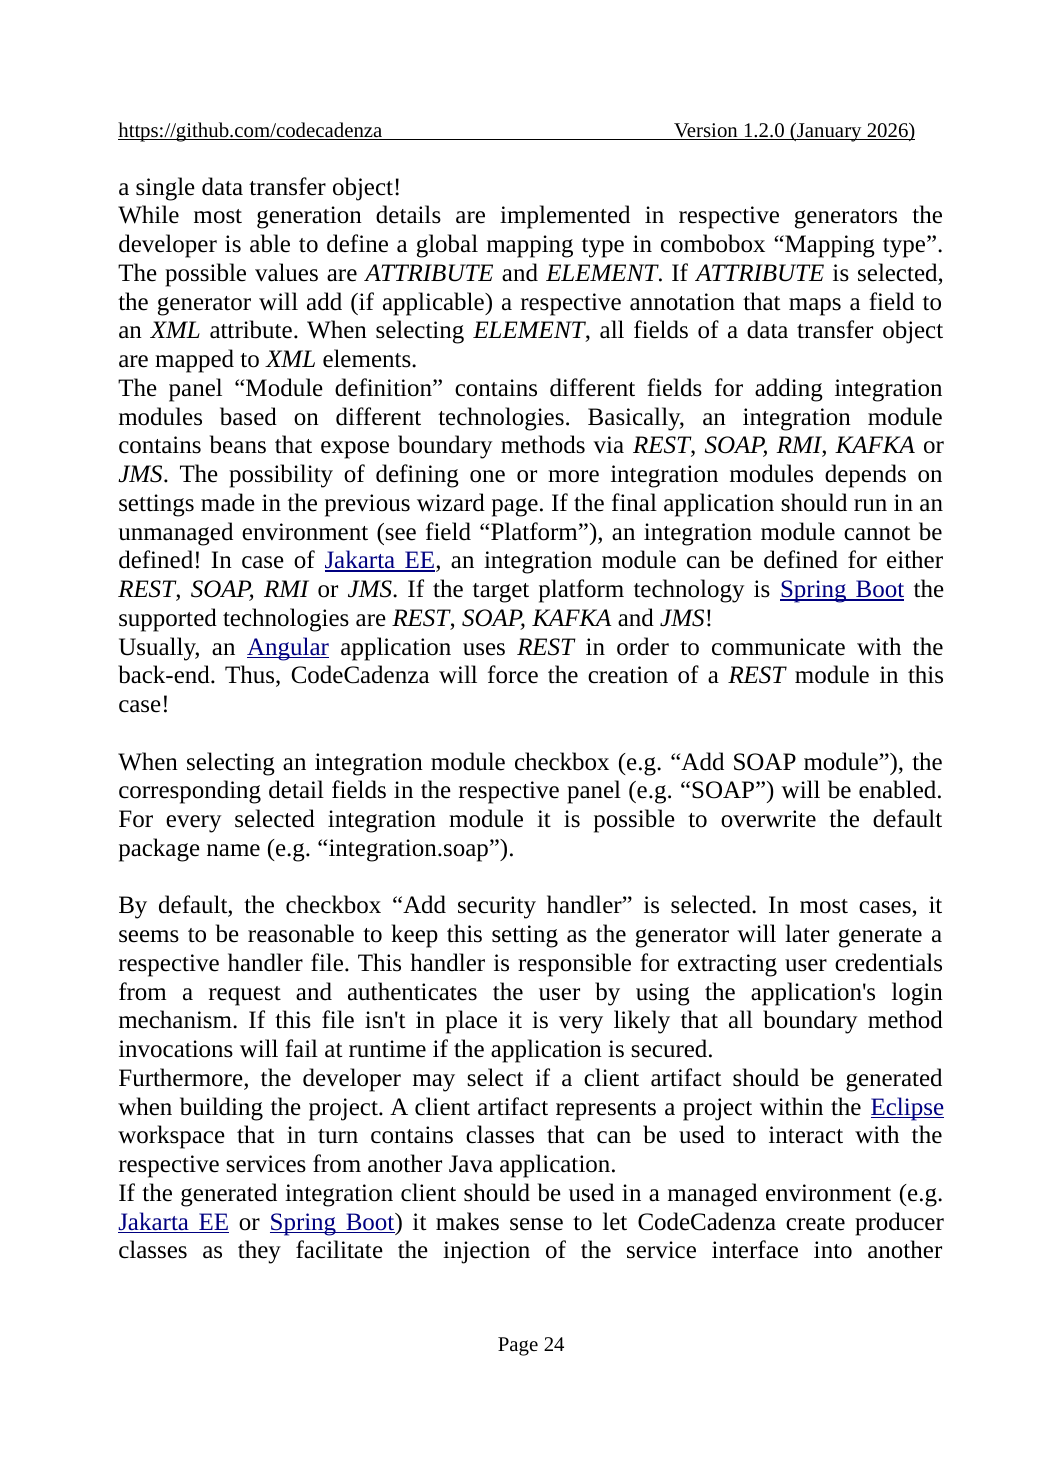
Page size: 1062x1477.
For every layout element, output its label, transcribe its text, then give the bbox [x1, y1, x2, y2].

text When selecting an integration module checkbox (e.g. “Add SOAP module”), the corresponding detail fields in the respective panel (e.g. “SOAP”) will be enabled. For every selected integration module it is possible to overwrite the default package name (e.g. “integration.soap”). [118, 747, 944, 862]
text If the generated integration client should be used in a managed environment (e.g. Jakarta EE or Spring Boot) it makes sense to let CodeCadenza create producer classes as they facilitate the injection of the service interface into another [118, 1178, 944, 1264]
text Furthermore, the developer may select if a client artifact should be generated when building the project. A client artifact represents a project within the Eclipse workspace that in turn contains classes that can be used to interact with the respective services from another Java application. [118, 1063, 944, 1178]
text Usually, an Angular application uses REST in order to communicate with the back-end. Thus, CodeCadenza will force the creation of a REST module in this case! [118, 632, 944, 718]
text The panel “Module definition” contains different fields for adding integration modules based on different technologies. Basically, an integration module contains beans that expose boundary methods via REST, SOAP, RMI, KAFKA or JMS. The possibility of defining one or more integration modules depends on settings made in the previous wizard page. If the final application should run in an unmanaged environment (see field “Platform”), an integration module cannot be defined! In case of Jakarta EE, an integration module can be defined for either REST, SOAP, RMI or JMS. If the target platform technology is Spring Boot the supported technologies are REST, SOAP, KAFKA and JMS! [118, 373, 944, 632]
text By default, the checkbox “Add security handler” is selected. In most cases, it seems to be reasonable to keep this setting as the generator will later generate a respective handler file. This handler is responsible for extracting user credentials from a request and authenticates the user by using the application's login mechanism. If this file isn't in place it is very likely that all boundary method invocations will fail at runtime if the application is secured. [118, 890, 944, 1063]
text While most generation details are implemented in respective generators the developer is able to define a global mapping type in combobox “Mapping type”. The possible values are ATTRIBUTE and ELEMENT. If ATTRIBUTE is selected, the generator will add (if applicable) a respective annotation that maps a field to an XML attribute. When selecting ELEMENT, all fields of a data transfer object are mapped to XML elements. [118, 200, 944, 373]
text a single data transfer object! [118, 172, 944, 200]
